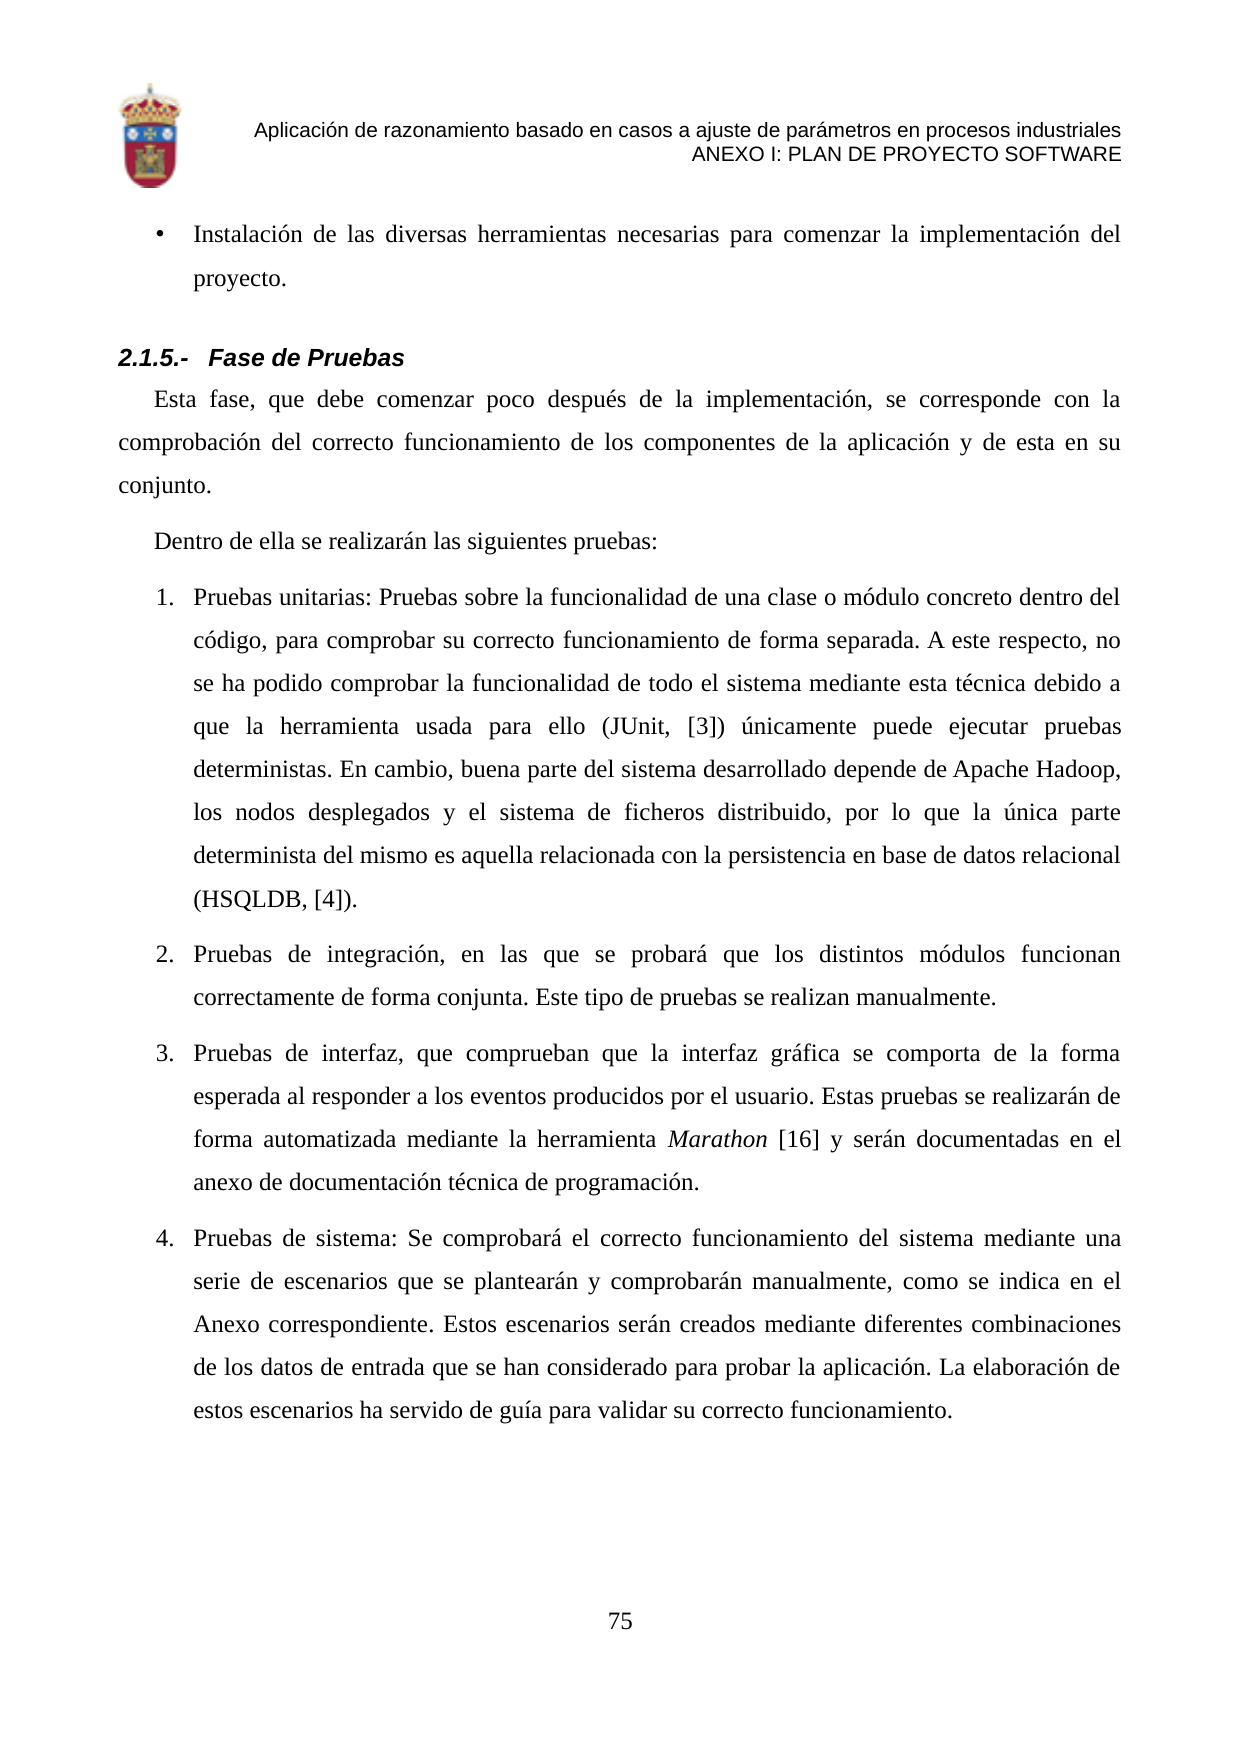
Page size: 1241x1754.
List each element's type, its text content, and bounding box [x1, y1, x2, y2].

text Dentro de ella se realizarán las siguientes pruebas: [118, 526, 1122, 555]
list Pruebas de interfaz, que comprueban que la interfaz gráfica se comporta de la forma esperada al responder a los eventos producidos por el usuario. Estas pruebas se realizarán de forma automatizada mediante la herramienta Marathon [16] y serán documentadas en el anexo de documentación técnica de programación. [156, 1038, 1122, 1196]
list Pruebas unitarias: Pruebas sobre la funcionalidad de una clase o módulo concreto dentro del código, para comprobar su correcto funcionamiento de forma separada. A este respecto, no se ha podido comprobar la funcionalidad de todo el sistema mediante esta técnica debido a que la herramienta usada para ello (JUnit, [3]) únicamente puede ejecutar pruebas deterministas. En cambio, buena parte del sistema desarrollado depende de Apache Hadoop, los nodos desplegados y el sistema de ficheros distribuido, por lo que la única parte determinista del mismo es aquella relacionada con la persistencia en base de datos relacional (HSQLDB, [4]). [156, 582, 1122, 912]
list Pruebas de sistema: Se comprobará el correcto funcionamiento del sistema mediante una serie de escenarios que se plantearán y comprobarán manualmente, como se indica en el Anexo correspondiente. Estos escenarios serán creados mediante diferentes combinaciones de los datos de entrada que se han considerado para probar la aplicación. La elaboración de estos escenarios ha servido de guía para validar su correcto funcionamiento. [156, 1223, 1122, 1424]
picture [117, 83, 184, 188]
subtitle Fase de Pruebas [118, 343, 1122, 372]
list Instalación de las diversas herramientas necesarias para comenzar la implementación del proyecto. [156, 219, 1122, 291]
text Esta fase, que debe comenzar poco después de la implementación, se corresponde con la comprobación del correcto funcionamiento de los componentes de la aplicación y de esta en su conjunto. [118, 384, 1122, 499]
list Pruebas de integración, en las que se probará que los distintos módulos funcionan correctamente de forma conjunta. Este tipo de pruebas se realizan manualmente. [156, 939, 1122, 1011]
